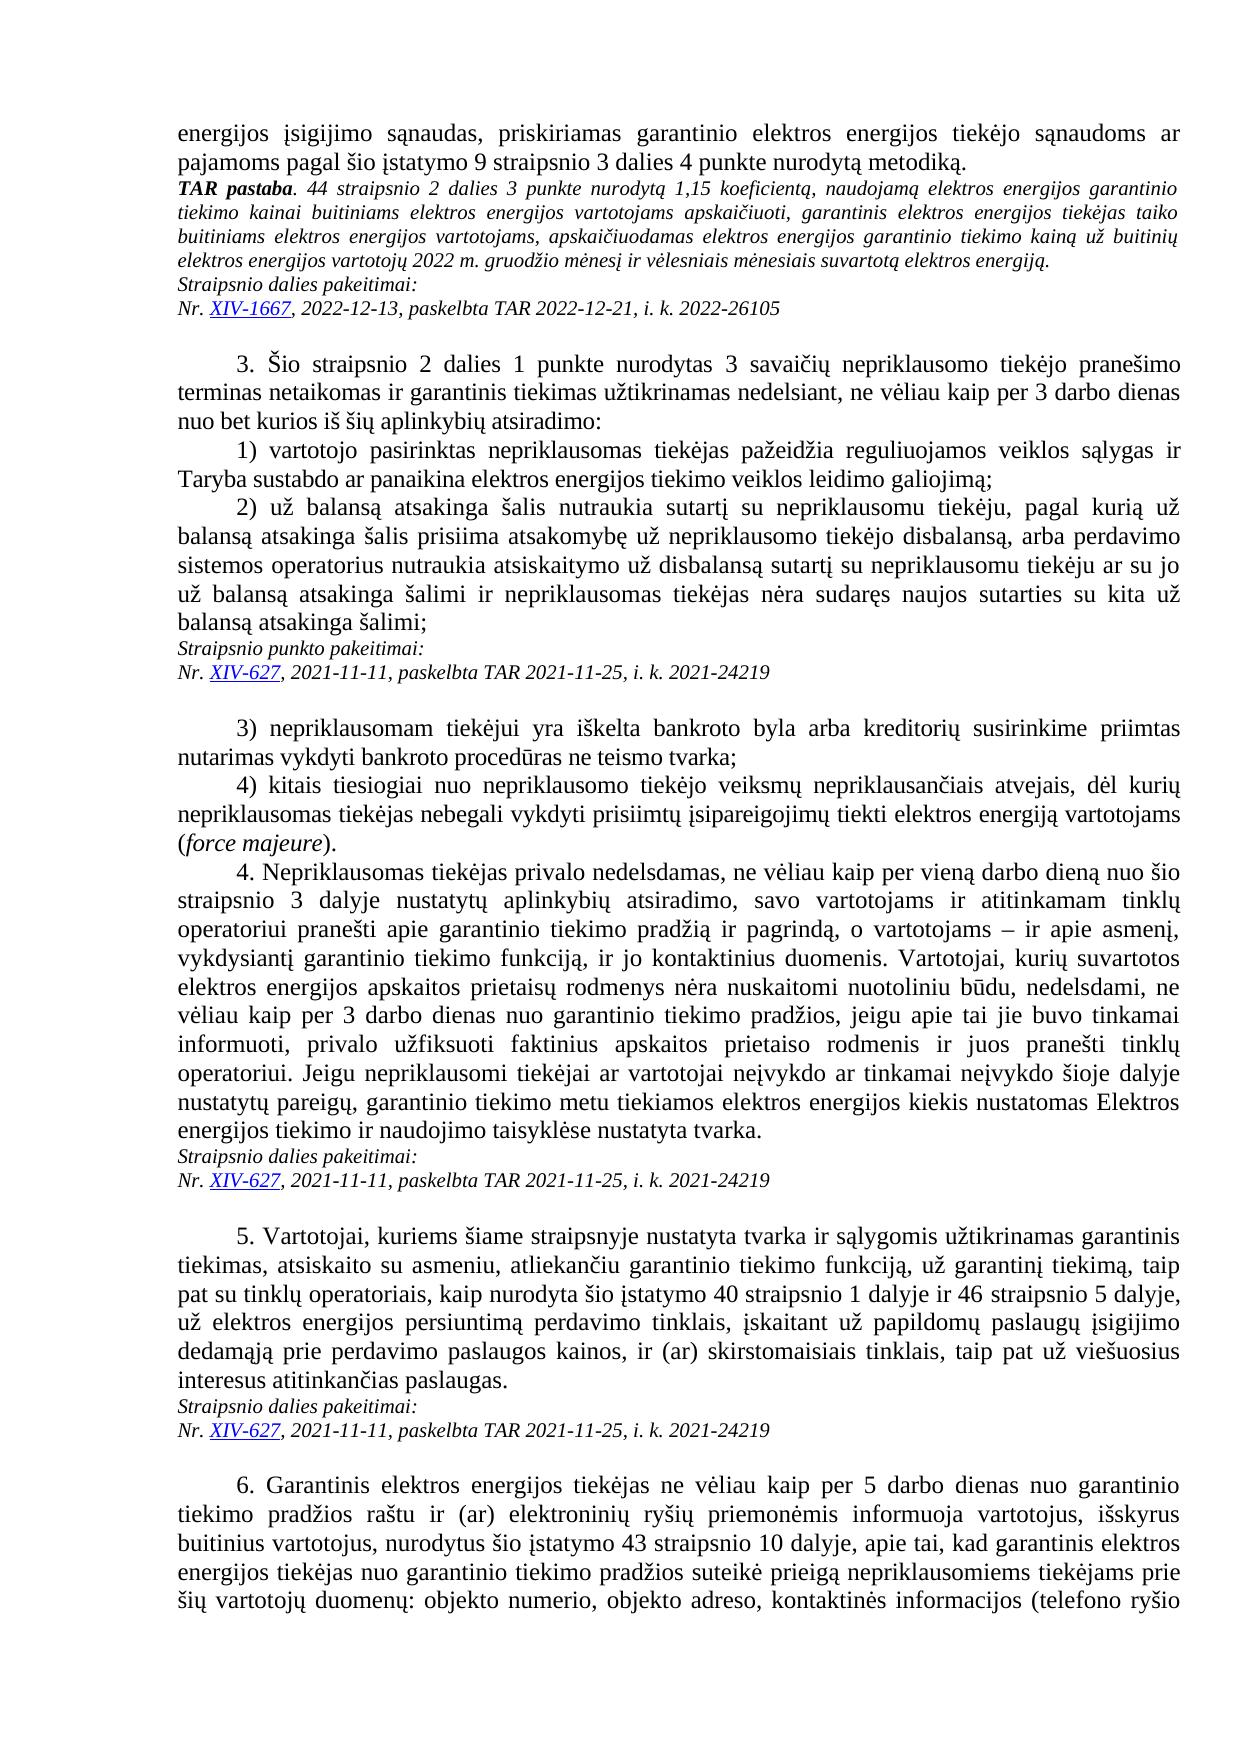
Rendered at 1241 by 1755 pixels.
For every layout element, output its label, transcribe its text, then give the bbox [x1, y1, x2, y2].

text Nr. XIV-627, 2021-11-11, paskelbta TAR 2021-11-25, i. k. 2021-24219 [177, 660, 1181, 684]
text Nr. XIV-627, 2021-11-11, paskelbta TAR 2021-11-25, i. k. 2021-24219 [177, 1418, 1181, 1442]
text energijos įsigijimo sąnaudas, priskiriamas garantinio elektros energijos tiekėjo sąnaudoms ar pajamoms pagal šio įstatymo 9 straipsnio 3 dalies 4 punkte nurodytą metodiką. [177, 118, 1181, 176]
text 6. Garantinis elektros energijos tiekėjas ne vėliau kaip per 5 darbo dienas nuo garantinio tiekimo pradžios raštu ir (ar) elektroninių ryšių priemonėmis informuoja vartotojus, išskyrus buitinius vartotojus, nurodytus šio įstatymo 43 straipsnio 10 dalyje, apie tai, kad garantinis elektros energijos tiekėjas nuo garantinio tiekimo pradžios suteikė prieigą nepriklausomiems tiekėjams prie šių vartotojų duomenų: objekto numerio, objekto adreso, kontaktinės informacijos (telefono ryšio [177, 1471, 1181, 1614]
text 4. Nepriklausomas tiekėjas privalo nedelsdamas, ne vėliau kaip per vieną darbo dieną nuo šio straipsnio 3 dalyje nustatytų aplinkybių atsiradimo, savo vartotojams ir atitinkamam tinklų operatoriui pranešti apie garantinio tiekimo pradžią ir pagrindą, o vartotojams – ir apie asmenį, vykdysiantį garantinio tiekimo funkciją, ir jo kontaktinius duomenis. Vartotojai, kurių suvartotos elektros energijos apskaitos prietaisų rodmenys nėra nuskaitomi nuotoliniu būdu, nedelsdami, ne vėliau kaip per 3 darbo dienas nuo garantinio tiekimo pradžios, jeigu apie tai jie buvo tinkamai informuoti, privalo užfiksuoti faktinius apskaitos prietaiso rodmenis ir juos pranešti tinklų operatoriui. Jeigu nepriklausomi tiekėjai ar vartotojai neįvykdo ar tinkamai neįvykdo šioje dalyje nustatytų pareigų, garantinio tiekimo metu tiekiamos elektros energijos kiekis nustatomas Elektros energijos tiekimo ir naudojimo taisyklėse nustatyta tvarka. [177, 857, 1181, 1144]
text Nr. XIV-627, 2021-11-11, paskelbta TAR 2021-11-25, i. k. 2021-24219 [177, 1168, 1181, 1192]
text Straipsnio dalies pakeitimai: [177, 272, 1181, 296]
text Straipsnio dalies pakeitimai: [177, 1394, 1181, 1418]
text 3. Šio straipsnio 2 dalies 1 punkte nurodytas 3 savaičių nepriklausomo tiekėjo pranešimo terminas netaikomas ir garantinis tiekimas užtikrinamas nedelsiant, ne vėliau kaip per 3 darbo dienas nuo bet kurios iš šių aplinkybių atsiradimo: [177, 349, 1181, 435]
text TAR pastaba. 44 straipsnio 2 dalies 3 punkte nurodytą 1,15 koeficientą, naudojamą elektros energijos garantinio tiekimo kainai buitiniams elektros energijos vartotojams apskaičiuoti, garantinis elektros energijos tiekėjas taiko buitiniams elektros energijos vartotojams, apskaičiuodamas elektros energijos garantinio tiekimo kainą už buitinių elektros energijos vartotojų 2022 m. gruodžio mėnesį ir vėlesniais mėnesiais suvartotą elektros energiją. [177, 176, 1181, 272]
text 5. Vartotojai, kuriems šiame straipsnyje nustatyta tvarka ir sąlygomis užtikrinamas garantinis tiekimas, atsiskaito su asmeniu, atliekančiu garantinio tiekimo funkciją, už garantinį tiekimą, taip pat su tinklų operatoriais, kaip nurodyta šio įstatymo 40 straipsnio 1 dalyje ir 46 straipsnio 5 dalyje, už elektros energijos persiuntimą perdavimo tinklais, įskaitant už papildomų paslaugų įsigijimo dedamąją prie perdavimo paslaugos kainos, ir (ar) skirstomaisiais tinklais, taip pat už viešuosius interesus atitinkančias paslaugas. [177, 1221, 1181, 1394]
text 1) vartotojo pasirinktas nepriklausomas tiekėjas pažeidžia reguliuojamos veiklos sąlygas ir Taryba sustabdo ar panaikina elektros energijos tiekimo veiklos leidimo galiojimą; [177, 435, 1181, 492]
text 3) nepriklausomam tiekėjui yra iškelta bankroto byla arba kreditorių susirinkime priimtas nutarimas vykdyti bankroto procedūras ne teismo tvarka; [177, 713, 1181, 771]
text Straipsnio punkto pakeitimai: [177, 636, 1181, 660]
text 2) už balansą atsakinga šalis nutraukia sutartį su nepriklausomu tiekėju, pagal kurią už balansą atsakinga šalis prisiima atsakomybę už nepriklausomo tiekėjo disbalansą, arba perdavimo sistemos operatorius nutraukia atsiskaitymo už disbalansą sutartį su nepriklausomu tiekėju ar su jo už balansą atsakinga šalimi ir nepriklausomas tiekėjas nėra sudaręs naujos sutarties su kita už balansą atsakinga šalimi; [177, 492, 1181, 636]
text 4) kitais tiesiogiai nuo nepriklausomo tiekėjo veiksmų nepriklausančiais atvejais, dėl kurių nepriklausomas tiekėjas nebegali vykdyti prisiimtų įsipareigojimų tiekti elektros energiją vartotojams (force majeure). [177, 771, 1181, 857]
text Nr. XIV-1667, 2022-12-13, paskelbta TAR 2022-12-21, i. k. 2022-26105 [177, 296, 1181, 320]
text Straipsnio dalies pakeitimai: [177, 1144, 1181, 1168]
